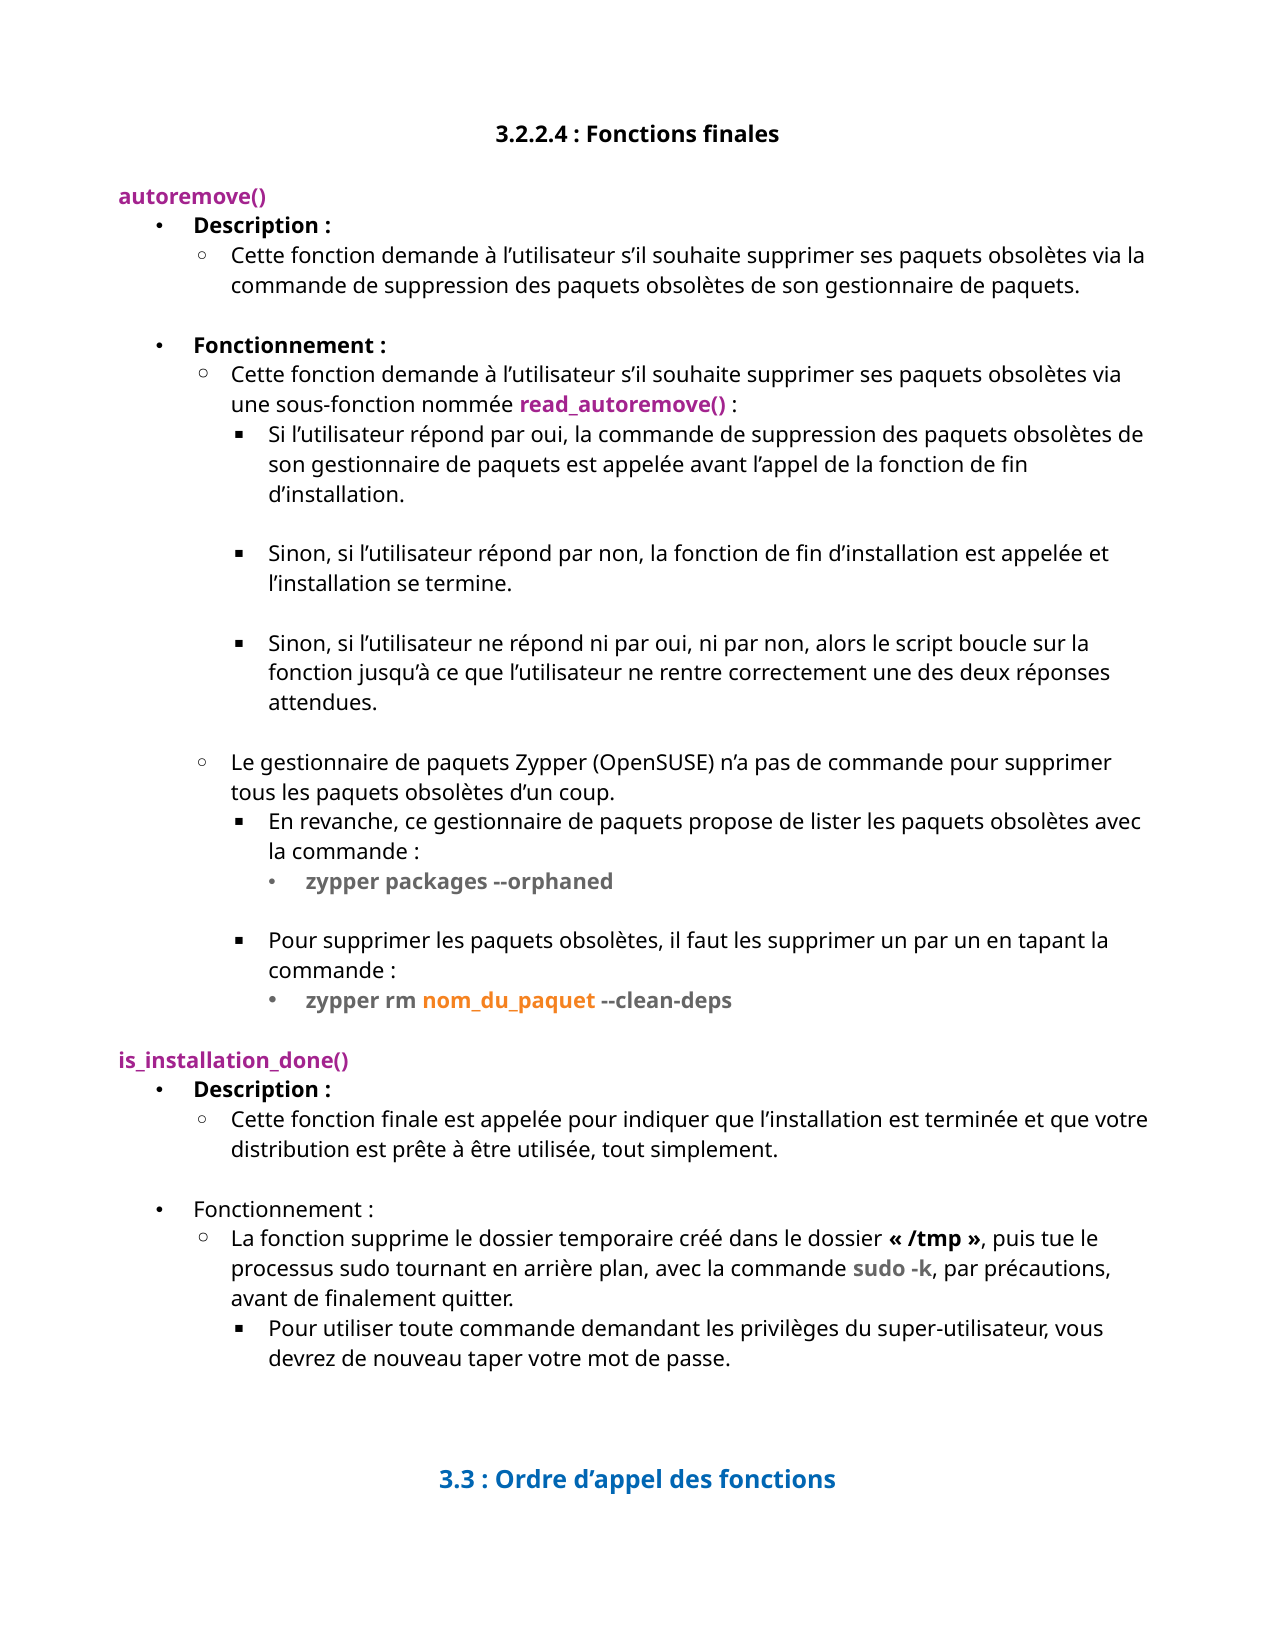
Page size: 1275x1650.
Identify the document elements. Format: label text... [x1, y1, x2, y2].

list zypper packages --orphaned [268, 866, 1157, 896]
list La fonction supprime le dossier temporaire créé dans le dossier « /tmp », puis tue le processus sudo tournant en arrière plan, avec la commande sudo -k, par précautions, avant de finalement quitter. [193, 1223, 1157, 1313]
list Si l’utilisateur répond par oui, la commande de suppression des paquets obsolètes de son gestionnaire de paquets est appelée avant l’appel de la fonction de fin d’installation. [231, 419, 1157, 508]
list Description : [156, 210, 1157, 240]
text 3.2.2.4 : Fonctions finales [118, 118, 1157, 149]
list Cette fonction demande à l’utilisateur s’il souhaite supprimer ses paquets obsolètes via la commande de suppression des paquets obsolètes de son gestionnaire de paquets. [193, 240, 1157, 300]
list En revanche, ce gestionnaire de paquets propose de lister les paquets obsolètes avec la commande : [231, 806, 1157, 866]
list Fonctionnement : [156, 1193, 1157, 1223]
list Le gestionnaire de paquets Zypper (OpenSUSE) n’a pas de commande pour supprimer tous les paquets obsolètes d’un coup. [193, 747, 1157, 806]
list Cette fonction demande à l’utilisateur s’il souhaite supprimer ses paquets obsolètes via une sous-fonction nommée read_autoremove() : [193, 359, 1157, 419]
text autoremove() [118, 181, 1157, 210]
list Fonctionnement : [156, 329, 1157, 359]
list Cette fonction finale est appelée pour indiquer que l’installation est terminée et que votre distribution est prête à être utilisée, tout simplement. [193, 1104, 1157, 1164]
text is_installation_done() [118, 1044, 1157, 1074]
list Description : [156, 1074, 1157, 1104]
list Sinon, si l’utilisateur ne répond ni par oui, ni par non, alors le script boucle sur la fonction jusqu’à ce que l’utilisateur ne rentre correctement une des deux réponses attendues. [231, 627, 1157, 717]
list Sinon, si l’utilisateur répond par non, la fonction de fin d’installation est appelée et l’installation se termine. [231, 538, 1157, 598]
list Pour utiliser toute commande demandant les privilèges du super-utilisateur, vous devrez de nouveau taper votre mot de passe. [231, 1313, 1157, 1372]
list Pour supprimer les paquets obsolètes, il faut les supprimer un par un en tapant la commande : [231, 925, 1157, 985]
text 3.3 : Ordre d’appel des fonctions [118, 1462, 1157, 1496]
list zypper rm nom_du_paquet --clean-deps [268, 985, 1157, 1015]
